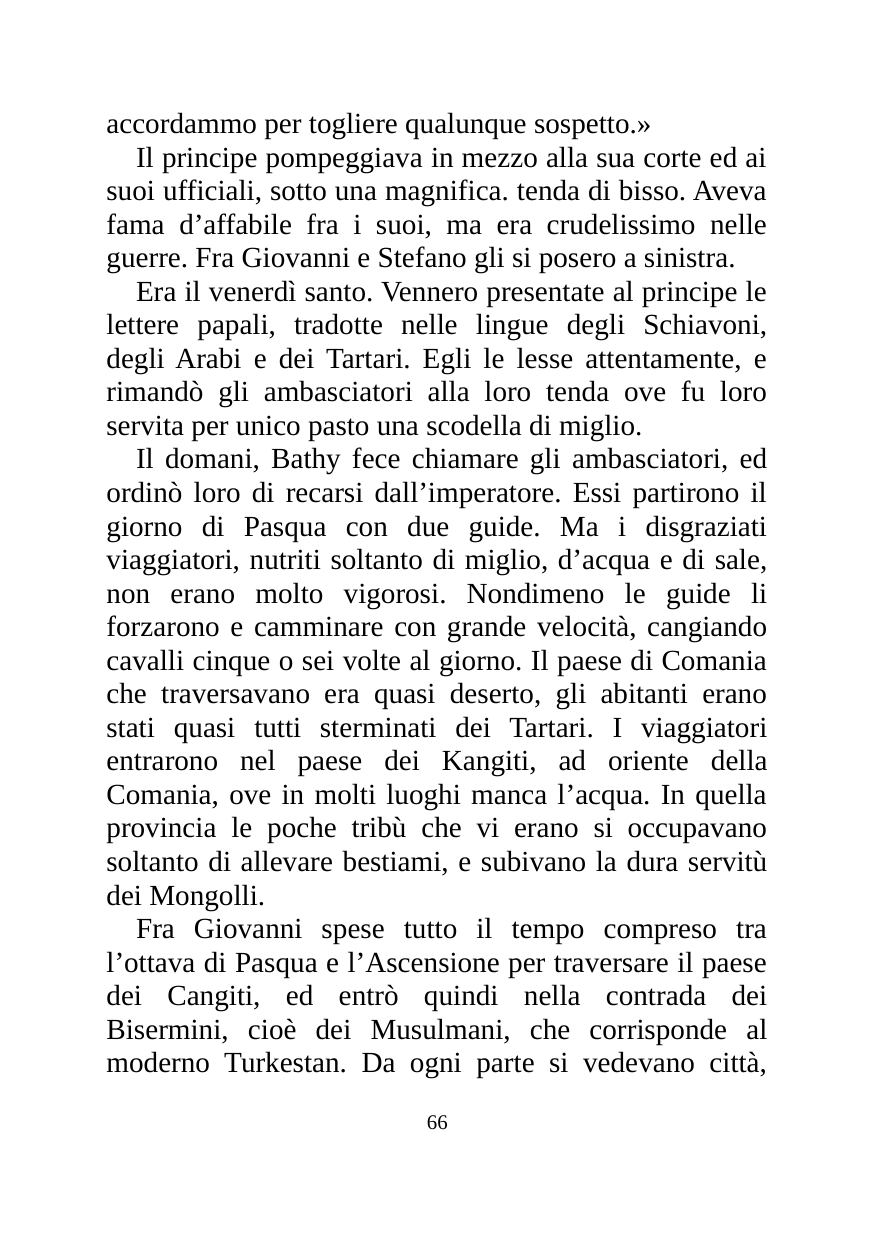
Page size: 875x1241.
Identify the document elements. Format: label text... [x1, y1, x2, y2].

text Fra Giovanni spese tutto il tempo compreso tra l’ottava di Pasqua e l’Ascensione per traversare il paese dei Cangiti, ed entrò quindi nella contrada dei Bisermini, cioè dei Musulmani, che corrisponde al moderno Turkestan. Da ogni parte si vedevano città, [106, 911, 768, 1079]
text Il principe pompeggiava in mezzo alla sua corte ed ai suoi ufficiali, sotto una magnifica. tenda di bisso. Aveva fama d’affabile fra i suoi, ma era crudelissimo nelle guerre. Fra Giovanni e Stefano gli si posero a sinistra. [106, 140, 768, 274]
text Il domani, Bathy fece chiamare gli ambasciatori, ed ordinò loro di recarsi dall’imperatore. Essi partirono il giorno di Pasqua con due guide. Ma i disgraziati viaggiatori, nutriti soltanto di miglio, d’acqua e di sale, non erano molto vigorosi. Nondimeno le guide li forzarono e camminare con grande velocità, cangiando cavalli cinque o sei volte al giorno. Il paese di Comania che traversavano era quasi deserto, gli abitanti erano stati quasi tutti sterminati dei Tartari. I viaggiatori entrarono nel paese dei Kangiti, ad oriente della Comania, ove in molti luoghi manca l’acqua. In quella provincia le poche tribù che vi erano si occupavano soltanto di allevare bestiami, e subivano la dura servitù dei Mongolli. [106, 442, 768, 911]
text Era il venerdì santo. Vennero presentate al principe le lettere papali, tradotte nelle lingue degli Schiavoni, degli Arabi e dei Tartari. Egli le lesse attentamente, e rimandò gli ambasciatori alla loro tenda ove fu loro servita per unico pasto una scodella di miglio. [106, 274, 768, 442]
text accordammo per togliere qualunque sospetto.» [106, 106, 768, 140]
